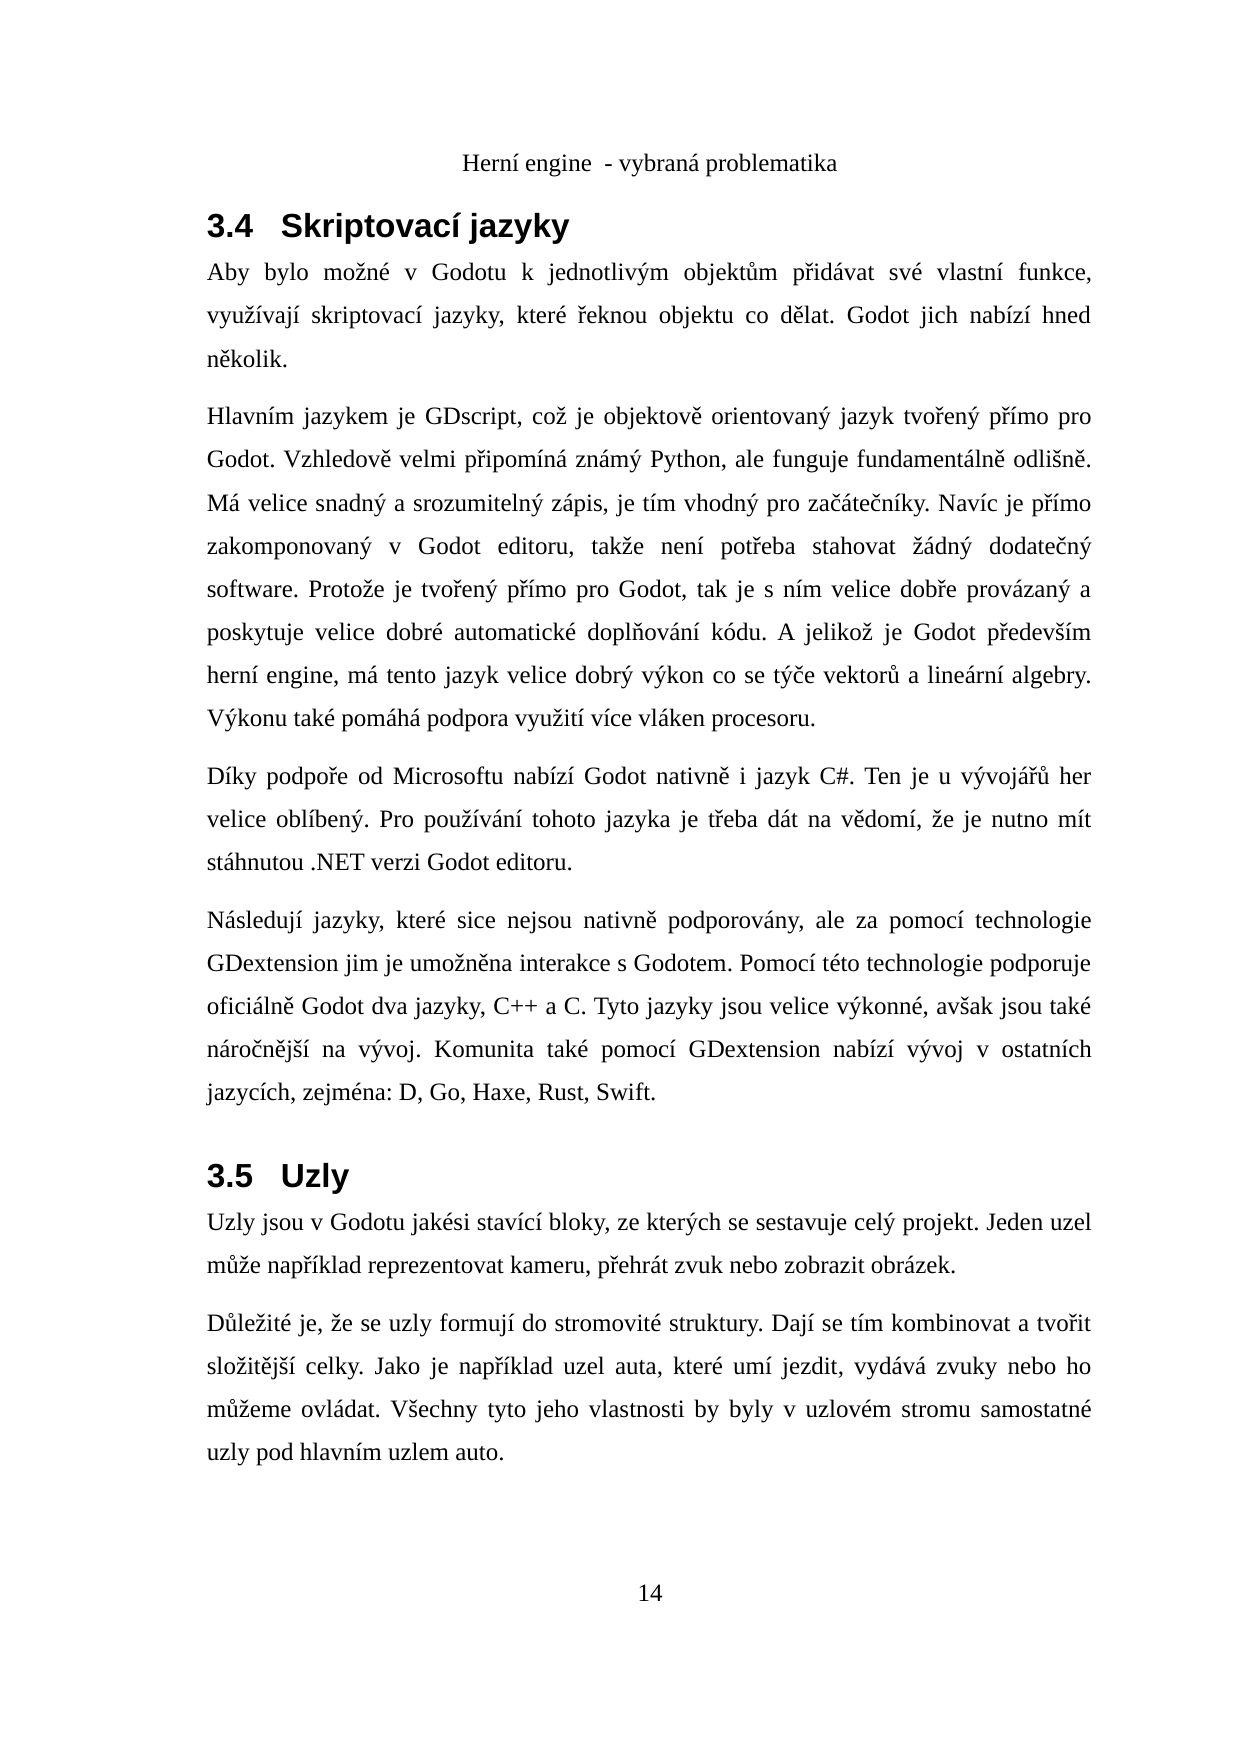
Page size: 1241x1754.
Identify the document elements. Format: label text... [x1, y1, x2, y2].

text Důležité je, že se uzly formují do stromovité struktury. Dají se tím kombinovat a tvořit složitější celky. Jako je například uzel auta, které umí jezdit, vydává zvuky nebo ho můžeme ovládat. Všechny tyto jeho vlastnosti by byly v uzlovém stromu samostatné uzly pod hlavním uzlem auto. [207, 1308, 1093, 1466]
text Uzly jsou v Godotu jakési stavící bloky, ze kterých se sestavuje celý projekt. Jeden uzel může například reprezentovat kameru, přehrát zvuk nebo zobrazit obrázek. [207, 1207, 1093, 1279]
text Následují jazyky, které sice nejsou nativně podporovány, ale za pomocí technologie GDextension jim je umožněna interakce s Godotem. Pomocí této technologie podporuje oficiálně Godot dva jazyky, C++ a C. Tyto jazyky jsou velice výkonné, avšak jsou také náročnější na vývoj. Komunita také pomocí GDextension nabízí vývoj v ostatních jazycích, zejména: D, Go, Haxe, Rust, Swift. [207, 905, 1093, 1106]
subtitle Uzly [207, 1156, 1093, 1194]
text Hlavním jazykem je GDscript, což je objektově orientovaný jazyk tvořený přímo pro Godot. Vzhledově velmi připomíná známý Python, ale funguje fundamentálně odlišně. Má velice snadný a srozumitelný zápis, je tím vhodný pro začátečníky. Navíc je přímo zakomponovaný v Godot editoru, takže není potřeba stahovat žádný dodatečný software. Protože je tvořený přímo pro Godot, tak je s ním velice dobře provázaný a poskytuje velice dobré automatické doplňování kódu. A jelikož je Godot především herní engine, má tento jazyk velice dobrý výkon co se týče vektorů a lineární algebry. Výkonu také pomáhá podpora využití více vláken procesoru. [207, 401, 1093, 732]
text Aby bylo možné v Godotu k jednotlivým objektům přidávat své vlastní funkce, využívají skriptovací jazyky, které řeknou objektu co dělat. Godot jich nabízí hned několik. [207, 257, 1093, 372]
subtitle Skriptovací jazyky [207, 207, 1093, 245]
text Díky podpoře od Microsoftu nabízí Godot nativně i jazyk C#. Ten je u vývojářů her velice oblíbený. Pro používání tohoto jazyka je třeba dát na vědomí, že je nutno mít stáhnutou .NET verzi Godot editoru. [207, 761, 1093, 876]
